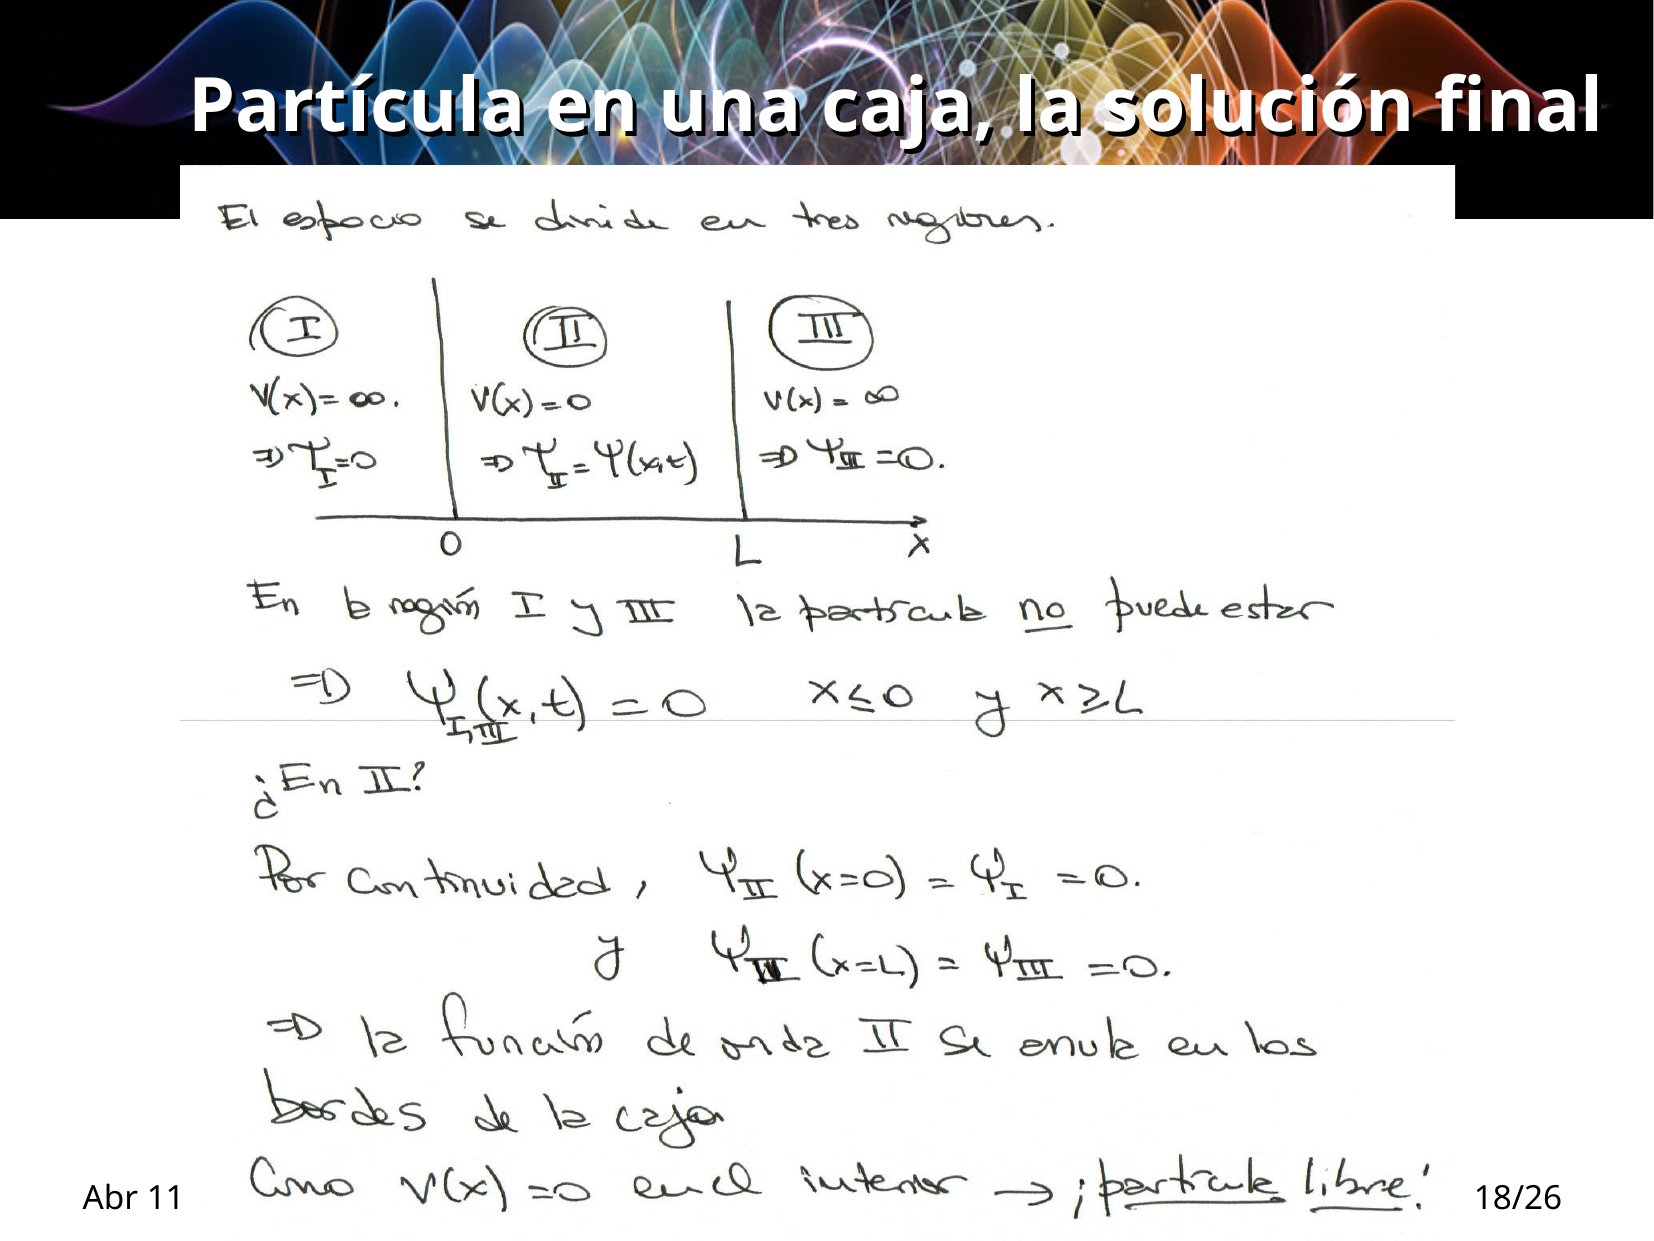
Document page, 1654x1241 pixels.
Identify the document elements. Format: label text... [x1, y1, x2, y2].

picture [0, 0, 1654, 1241]
title Partícula en una caja, la solución final [45, 15, 1606, 191]
